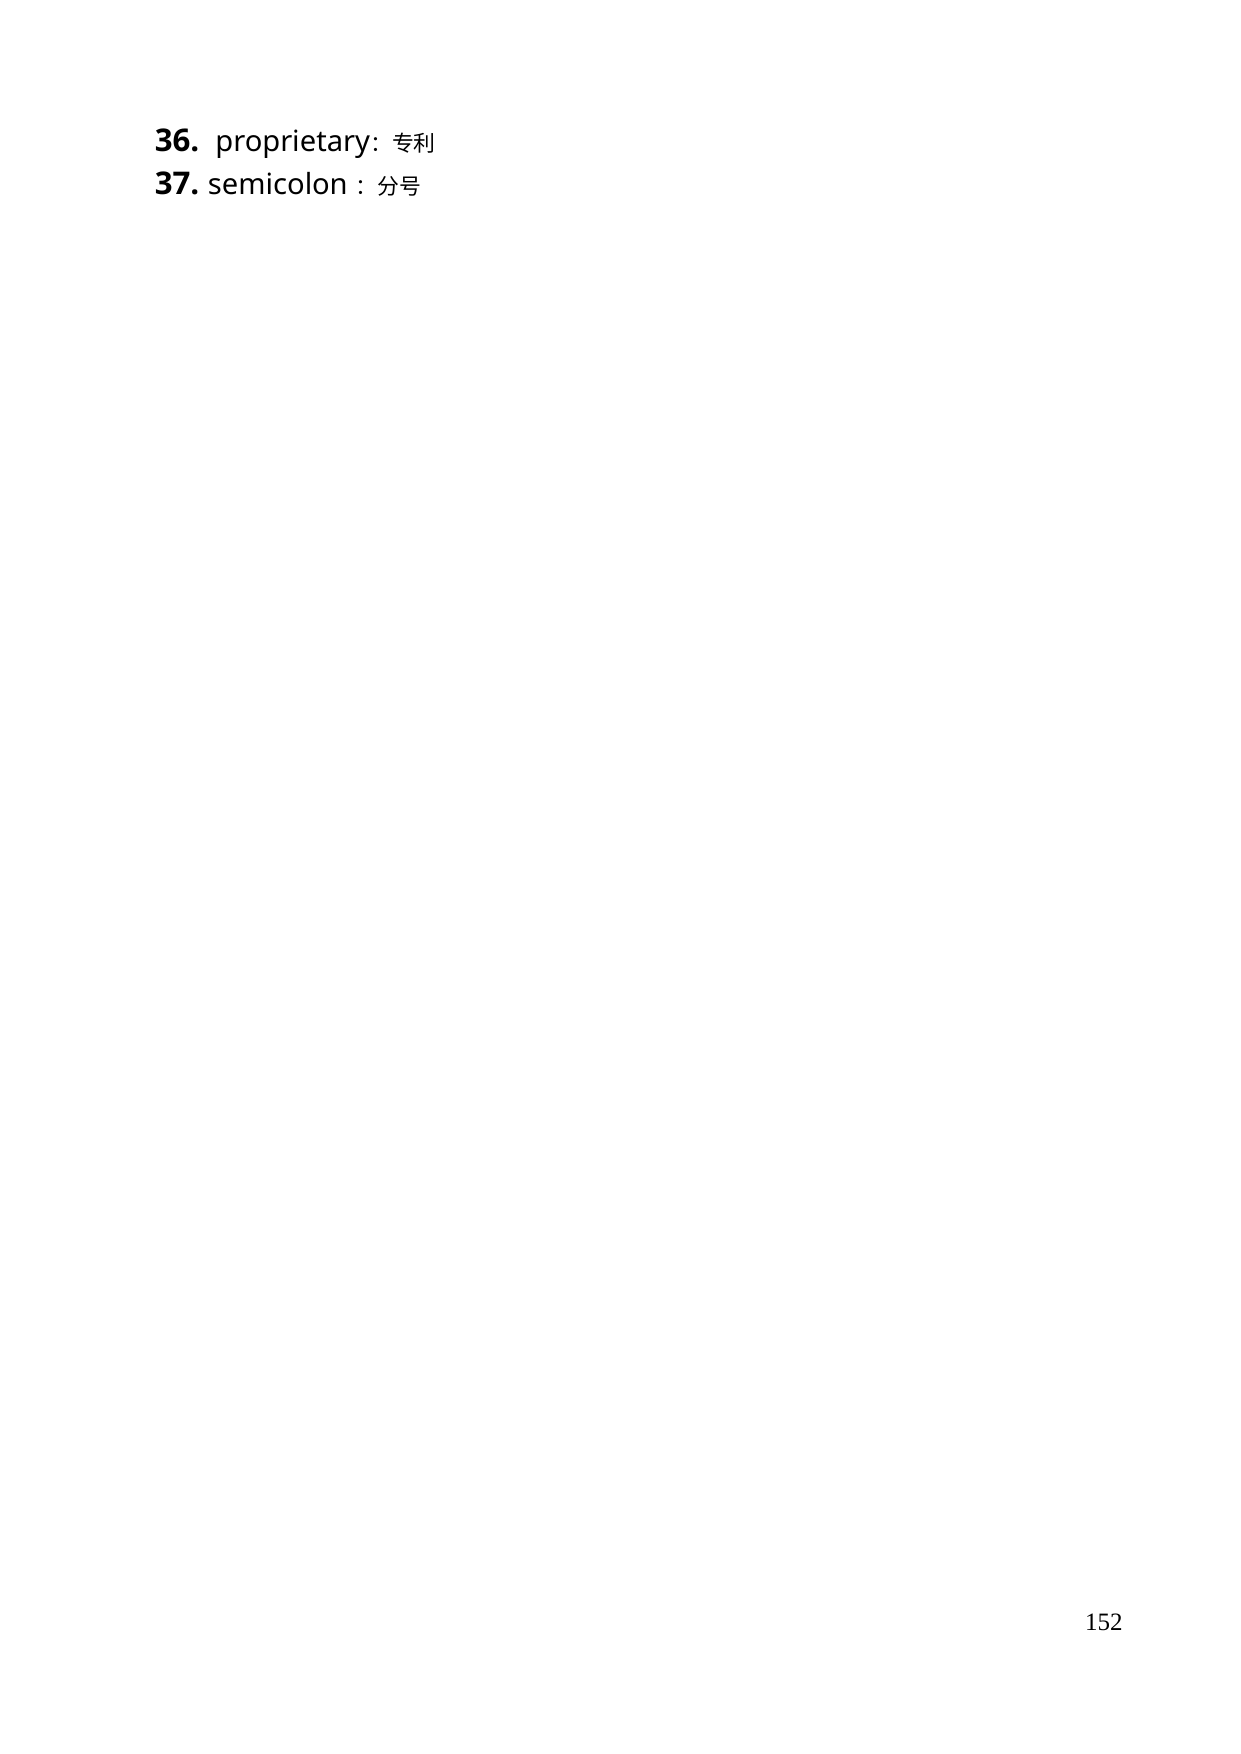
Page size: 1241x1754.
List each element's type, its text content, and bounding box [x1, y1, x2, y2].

list proprietary：专利 [154, 118, 1122, 161]
list semicolon ：分号 [154, 161, 1122, 203]
